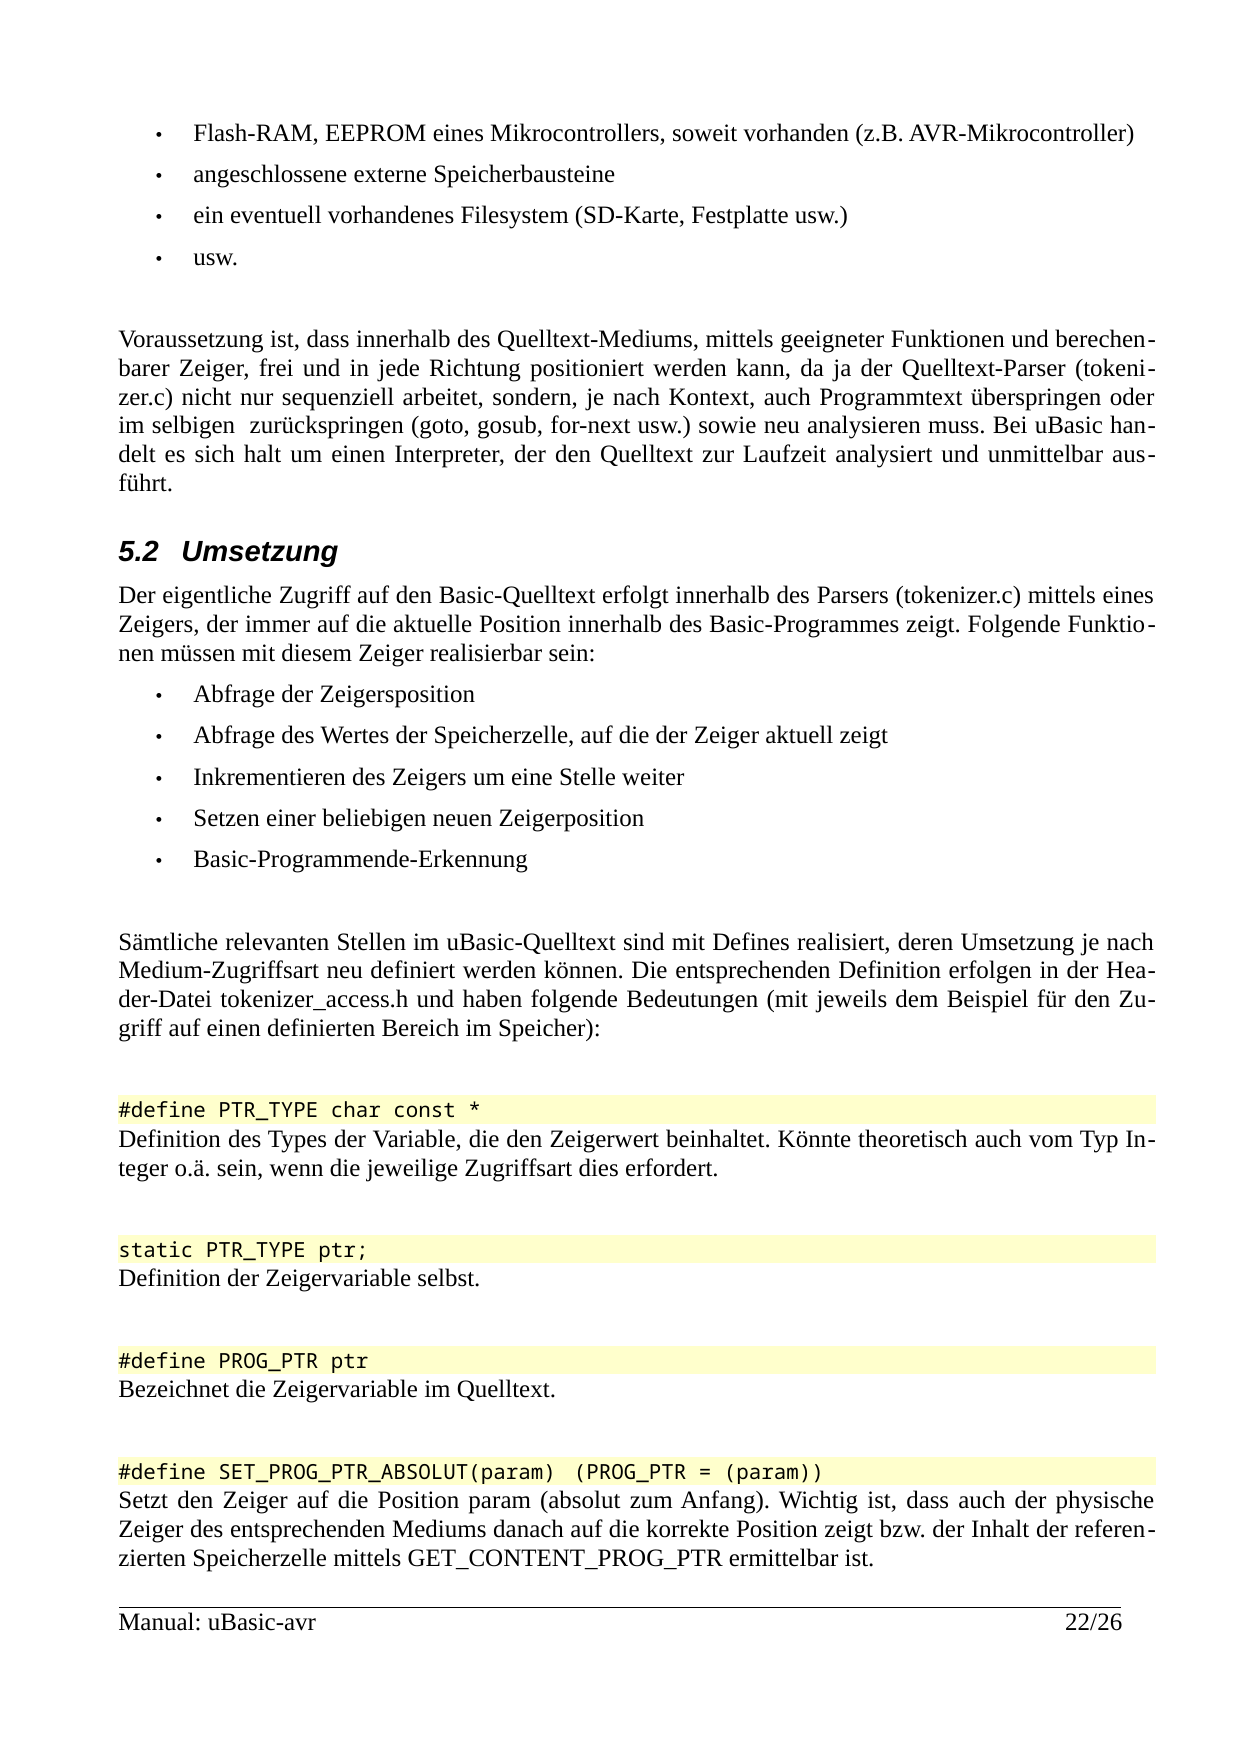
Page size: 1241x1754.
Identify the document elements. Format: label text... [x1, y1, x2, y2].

list usw. [156, 242, 1156, 271]
text Definition des Types der Variable, die den Zeigerwert beinhaltet. Könnte theoretisch auch vom Typ In­teger o.ä. sein, wenn die jeweilige Zugriffsart dies erfordert. [118, 1124, 1156, 1181]
text #define SET_PROG_PTR_ABSOLUT(param) (PROG_PTR = (param)) [118, 1457, 1156, 1485]
text #define PTR_TYPE char const * [118, 1095, 1156, 1124]
text #define PROG_PTR ptr [118, 1346, 1156, 1374]
list Setzen einer beliebigen neuen Zeigerposition [156, 803, 1156, 832]
list Basic-Programmende-Erkennung [156, 844, 1156, 873]
text Bezeichnet die Zeigervariable im Quelltext. [118, 1374, 1156, 1403]
list Abfrage des Wertes der Speicherzelle, auf die der Zeiger aktuell zeigt [156, 720, 1156, 749]
list Abfrage der Zeigersposition [156, 679, 1156, 708]
text Sämtliche relevanten Stellen im uBasic-Quelltext sind mit Defines realisiert, deren Umsetzung je nach Medium-Zugriffsart neu definiert werden können. Die entsprechenden Definition erfolgen in der Hea­der-Datei tokenizer_access.h und haben folgende Bedeutungen (mit jeweils dem Beispiel für den Zu­griff auf einen definierten Bereich im Speicher): [118, 927, 1156, 1042]
list angeschlossene externe Speicherbausteine [156, 159, 1156, 188]
list Flash-RAM, EEPROM eines Mikrocontrollers, soweit vorhanden (z.B. AVR-Mikrocontroller) [156, 118, 1156, 147]
list Inkrementieren des Zeigers um eine Stelle weiter [156, 762, 1156, 790]
text Voraussetzung ist, dass innerhalb des Quelltext-Mediums, mittels geeigneter Funktionen und berechen­barer Zeiger, frei und in jede Richtung positioniert werden kann, da ja der Quelltext-Parser (tokeni­zer.c) nicht nur sequenziell arbeitet, sondern, je nach Kontext, auch Programmtext überspringen oder im selbigen zurückspringen (goto, gosub, for-next usw.) sowie neu analysieren muss. Bei uBasic han­delt es sich halt um einen Interpreter, der den Quelltext zur Laufzeit analysiert und unmittelbar aus­führt. [118, 324, 1156, 497]
subtitle Umsetzung [118, 534, 1156, 568]
text Setzt den Zeiger auf die Position param (absolut zum Anfang). Wichtig ist, dass auch der physische Zeiger des entsprechenden Mediums danach auf die korrekte Position zeigt bzw. der Inhalt der referen­zierten Speicherzelle mittels GET_CONTENT_PROG_PTR ermittelbar ist. [118, 1485, 1156, 1572]
text static PTR_TYPE ptr; [118, 1235, 1156, 1263]
text Der eigentliche Zugriff auf den Basic-Quelltext erfolgt innerhalb des Parsers (tokenizer.c) mittels eines Zeigers, der immer auf die aktuelle Position innerhalb des Basic-Programmes zeigt. Folgende Funktio­nen müssen mit diesem Zeiger realisierbar sein: [118, 580, 1156, 667]
text Definition der Zeigervariable selbst. [118, 1263, 1156, 1292]
list ein eventuell vorhandenes Filesystem (SD-Karte, Festplatte usw.) [156, 201, 1156, 229]
